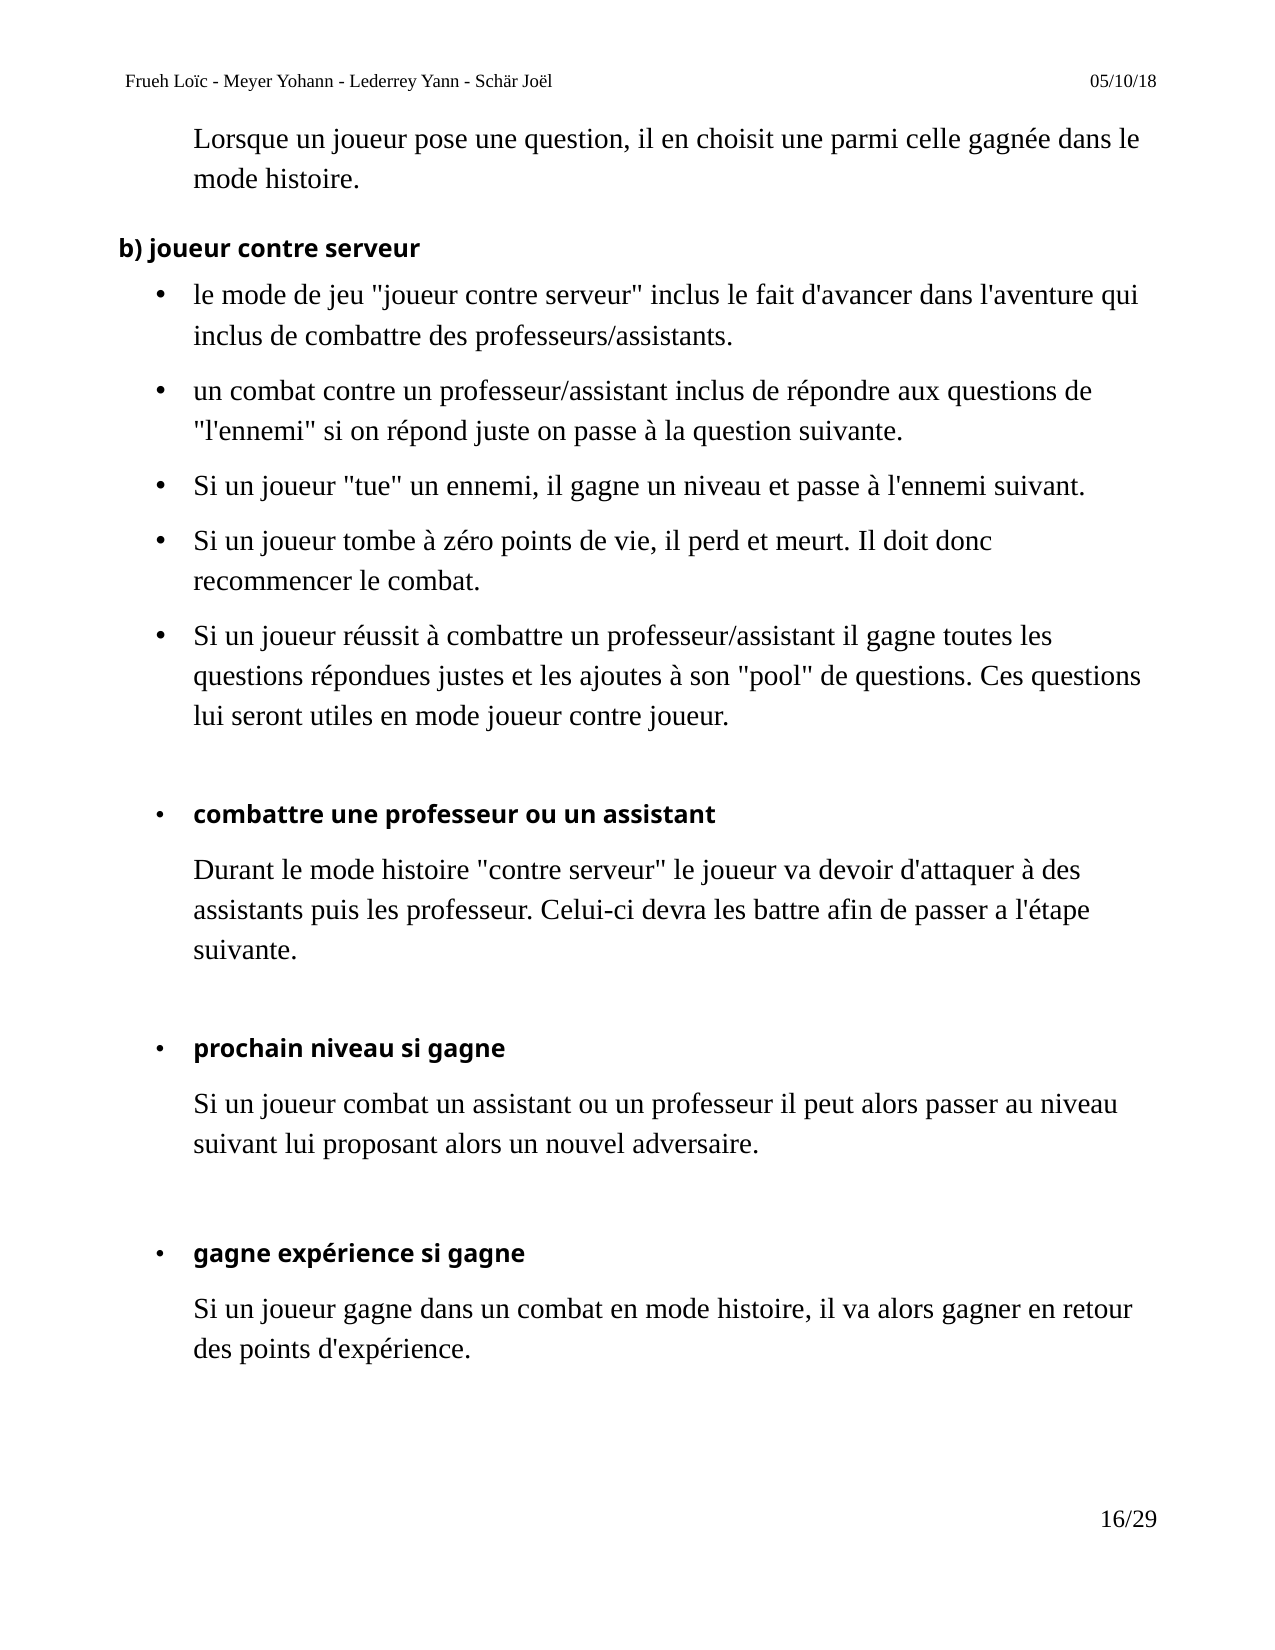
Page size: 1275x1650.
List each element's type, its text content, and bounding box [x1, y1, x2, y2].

list Si un joueur tombe à zéro points de vie, il perd et meurt. Il doit donc recommencer le combat. [156, 523, 1157, 596]
list un combat contre un professeur/assistant inclus de répondre aux questions de "l'ennemi" si on répond juste on passe à la question suivante. [156, 373, 1157, 446]
list gagne expérience si gagne [156, 1236, 1157, 1270]
list le mode de jeu "joueur contre serveur" inclus le fait d'avancer dans l'aventure qui inclus de combattre des professeurs/assistants. [156, 277, 1157, 351]
list prochain niveau si gagne [156, 1031, 1157, 1064]
list Si un joueur réussit à combattre un professeur/assistant il gagne toutes les questions répondues justes et les ajoutes à son "pool" de questions. Ces questions lui seront utiles en mode joueur contre joueur. [156, 618, 1157, 732]
list Durant le mode histoire "contre serveur" le joueur va devoir d'attaquer à des assistants puis les professeur. Celui-ci devra les battre afin de passer a l'étape suivante. [156, 852, 1157, 966]
list Si un joueur "tue" un ennemi, il gagne un niveau et passe à l'ennemi suivant. [156, 468, 1157, 501]
list Si un joueur combat un assistant ou un professeur il peut alors passer au niveau suivant lui proposant alors un nouvel adversaire. [156, 1086, 1157, 1160]
subtitle b) joueur contre serveur [118, 231, 1157, 265]
list Si un joueur gagne dans un combat en mode histoire, il va alors gagner en retour des points d'expérience. [156, 1291, 1157, 1365]
list combattre une professeur ou un assistant [156, 796, 1157, 831]
list Lorsque un joueur pose une question, il en choisit une parmi celle gagnée dans le mode histoire. [156, 121, 1157, 195]
